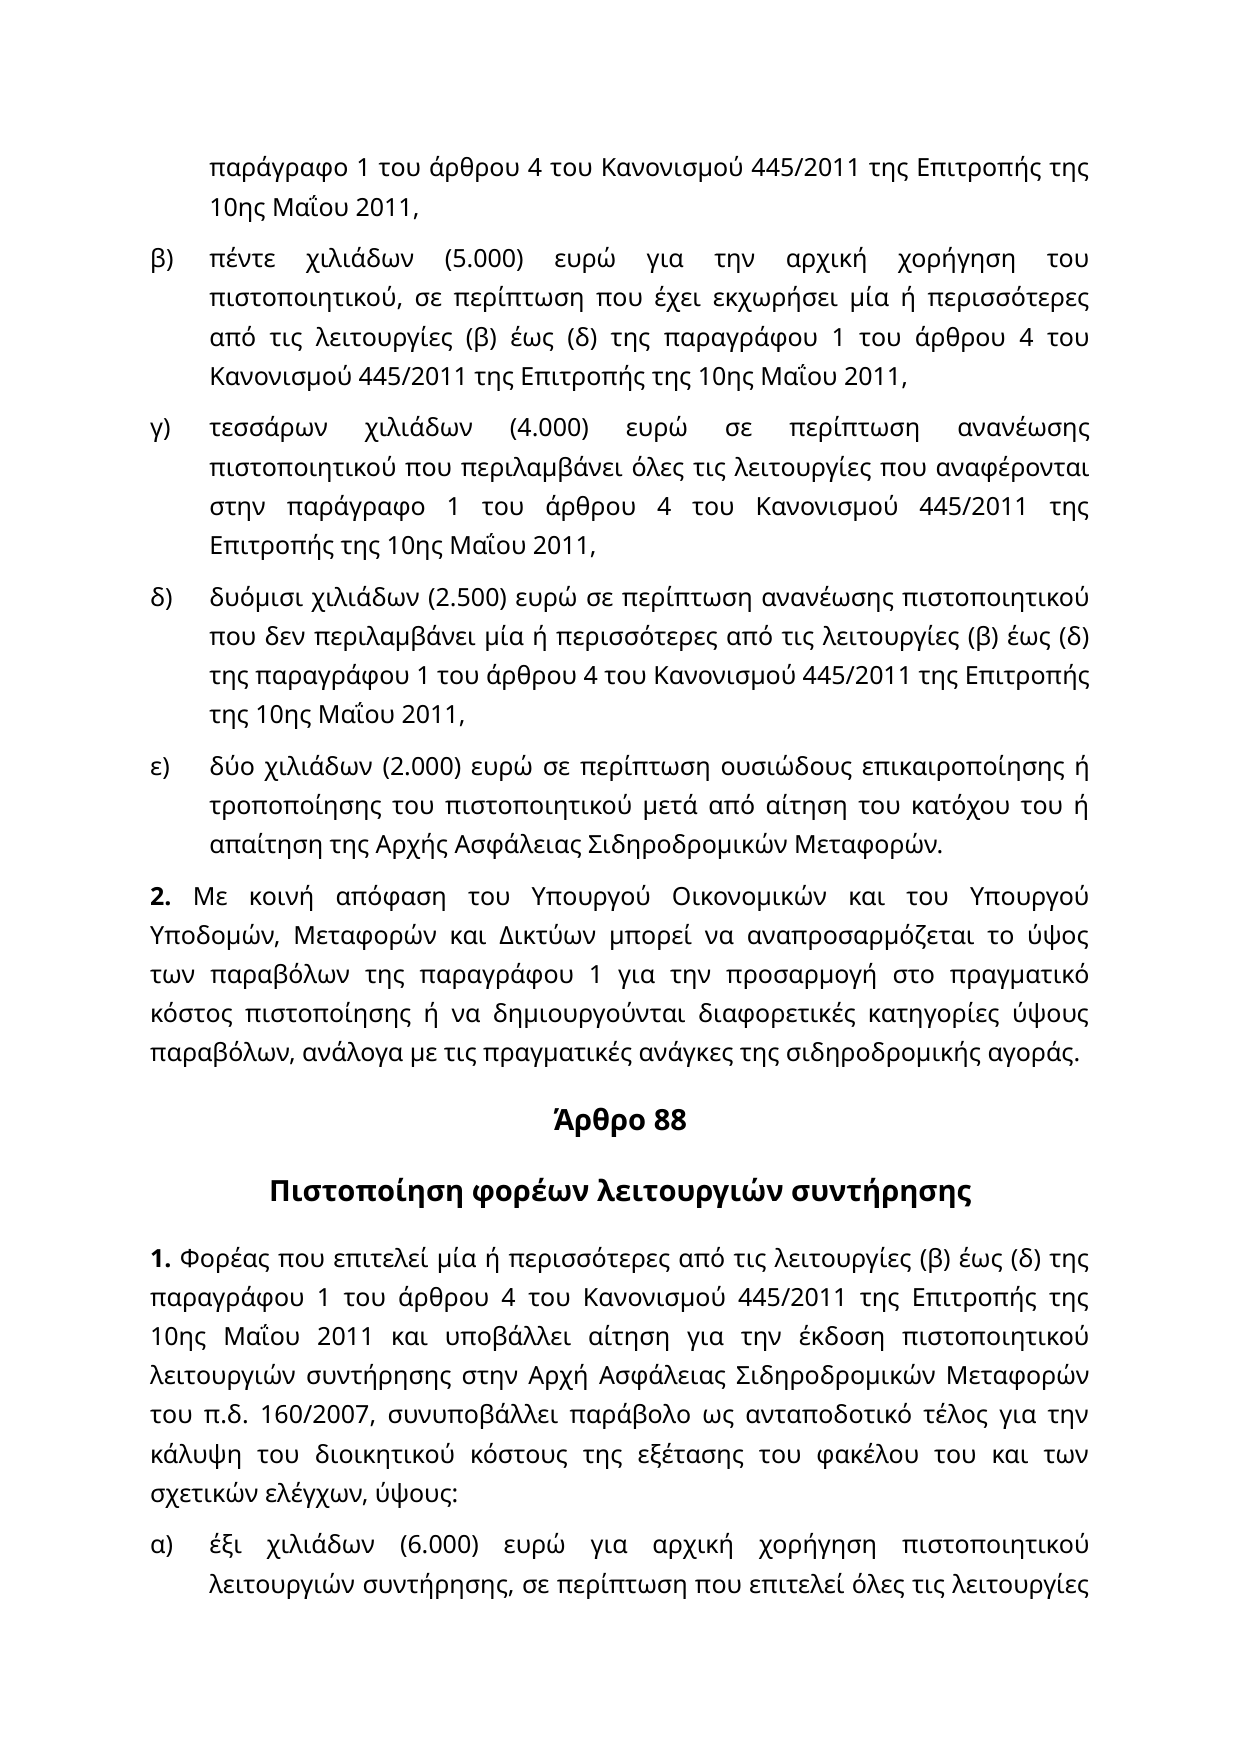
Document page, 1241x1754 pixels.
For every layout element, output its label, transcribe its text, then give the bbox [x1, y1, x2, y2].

text 2. Με κοινή απόφαση του Υπουργού Οικονομικών και του Υπουργού Υποδομών, Μεταφορών και Δικτύων μπορεί να αναπροσαρμόζεται το ύψος των παραβόλων της παραγράφου 1 για την προσαρμογή στο πραγματικό κόστος πιστοποίησης ή να δημιουργούνται διαφορετικές κατηγορίες ύψους παραβόλων, ανάλογα με τις πραγματικές ανάγκες της σιδηροδρομικής αγοράς. [150, 878, 1090, 1069]
list γ) τεσσάρων χιλιάδων (4.000) ευρώ σε περίπτωση ανανέωσης πιστοποιητικού που περιλαμβάνει όλες τις λειτουργίες που αναφέρονται στην παράγραφο 1 του άρθρου 4 του Κανονισμού 445/2011 της Επιτροπής της 10ης Μαΐου 2011, [150, 410, 1090, 562]
list δ) δυόμισι χιλιάδων (2.500) ευρώ σε περίπτωση ανανέωσης πιστοποιητικού που δεν περιλαμβάνει μία ή περισσότερες από τις λειτουργίες (β) έως (δ) της παραγράφου 1 του άρθρου 4 του Κανονισμού 445/2011 της Επιτροπής της 10ης Μαΐου 2011, [150, 579, 1090, 731]
subtitle Άρθρο 88 [150, 1099, 1090, 1139]
text 1. Φορέας που επιτελεί μία ή περισσότερες από τις λειτουργίες (β) έως (δ) της παραγράφου 1 του άρθρου 4 του Κανονισμού 445/2011 της Επιτροπής της 10ης Μαΐου 2011 και υποβάλλει αίτηση για την έκδοση πιστοποιητικού λειτουργιών συντήρησης στην Αρχή Ασφάλειας Σιδηροδρομικών Μεταφορών του π.δ. 160/2007, συνυποβάλλει παράβολο ως ανταποδοτικό τέλος για την κάλυψη του διοικητικού κόστους της εξέτασης του φακέλου του και των σχετικών ελέγχων, ύψους: [150, 1240, 1090, 1509]
list παράγραφο 1 του άρθρου 4 του Κανονισμού 445/2011 της Επιτροπής της 10ης Μαΐου 2011, [150, 150, 1090, 223]
subtitle Πιστοποίηση φορέων λειτουργιών συντήρησης [150, 1170, 1090, 1209]
list ε) δύο χιλιάδων (2.000) ευρώ σε περίπτωση ουσιώδους επικαιροποίησης ή τροποποίησης του πιστοποιητικού μετά από αίτηση του κατόχου του ή απαίτηση της Αρχής Ασφάλειας Σιδηροδρομικών Μεταφορών. [150, 748, 1090, 861]
list α) έξι χιλιάδων (6.000) ευρώ για αρχική χορήγηση πιστοποιητικού λειτουργιών συντήρησης, σε περίπτωση που επιτελεί όλες τις λειτουργίες [150, 1527, 1090, 1600]
list β) πέντε χιλιάδων (5.000) ευρώ για την αρχική χορήγηση του πιστοποιητικού, σε περίπτωση που έχει εκχωρήσει μία ή περισσότερες από τις λειτουργίες (β) έως (δ) της παραγράφου 1 του άρθρου 4 του Κανονισμού 445/2011 της Επιτροπής της 10ης Μαΐου 2011, [150, 241, 1090, 392]
